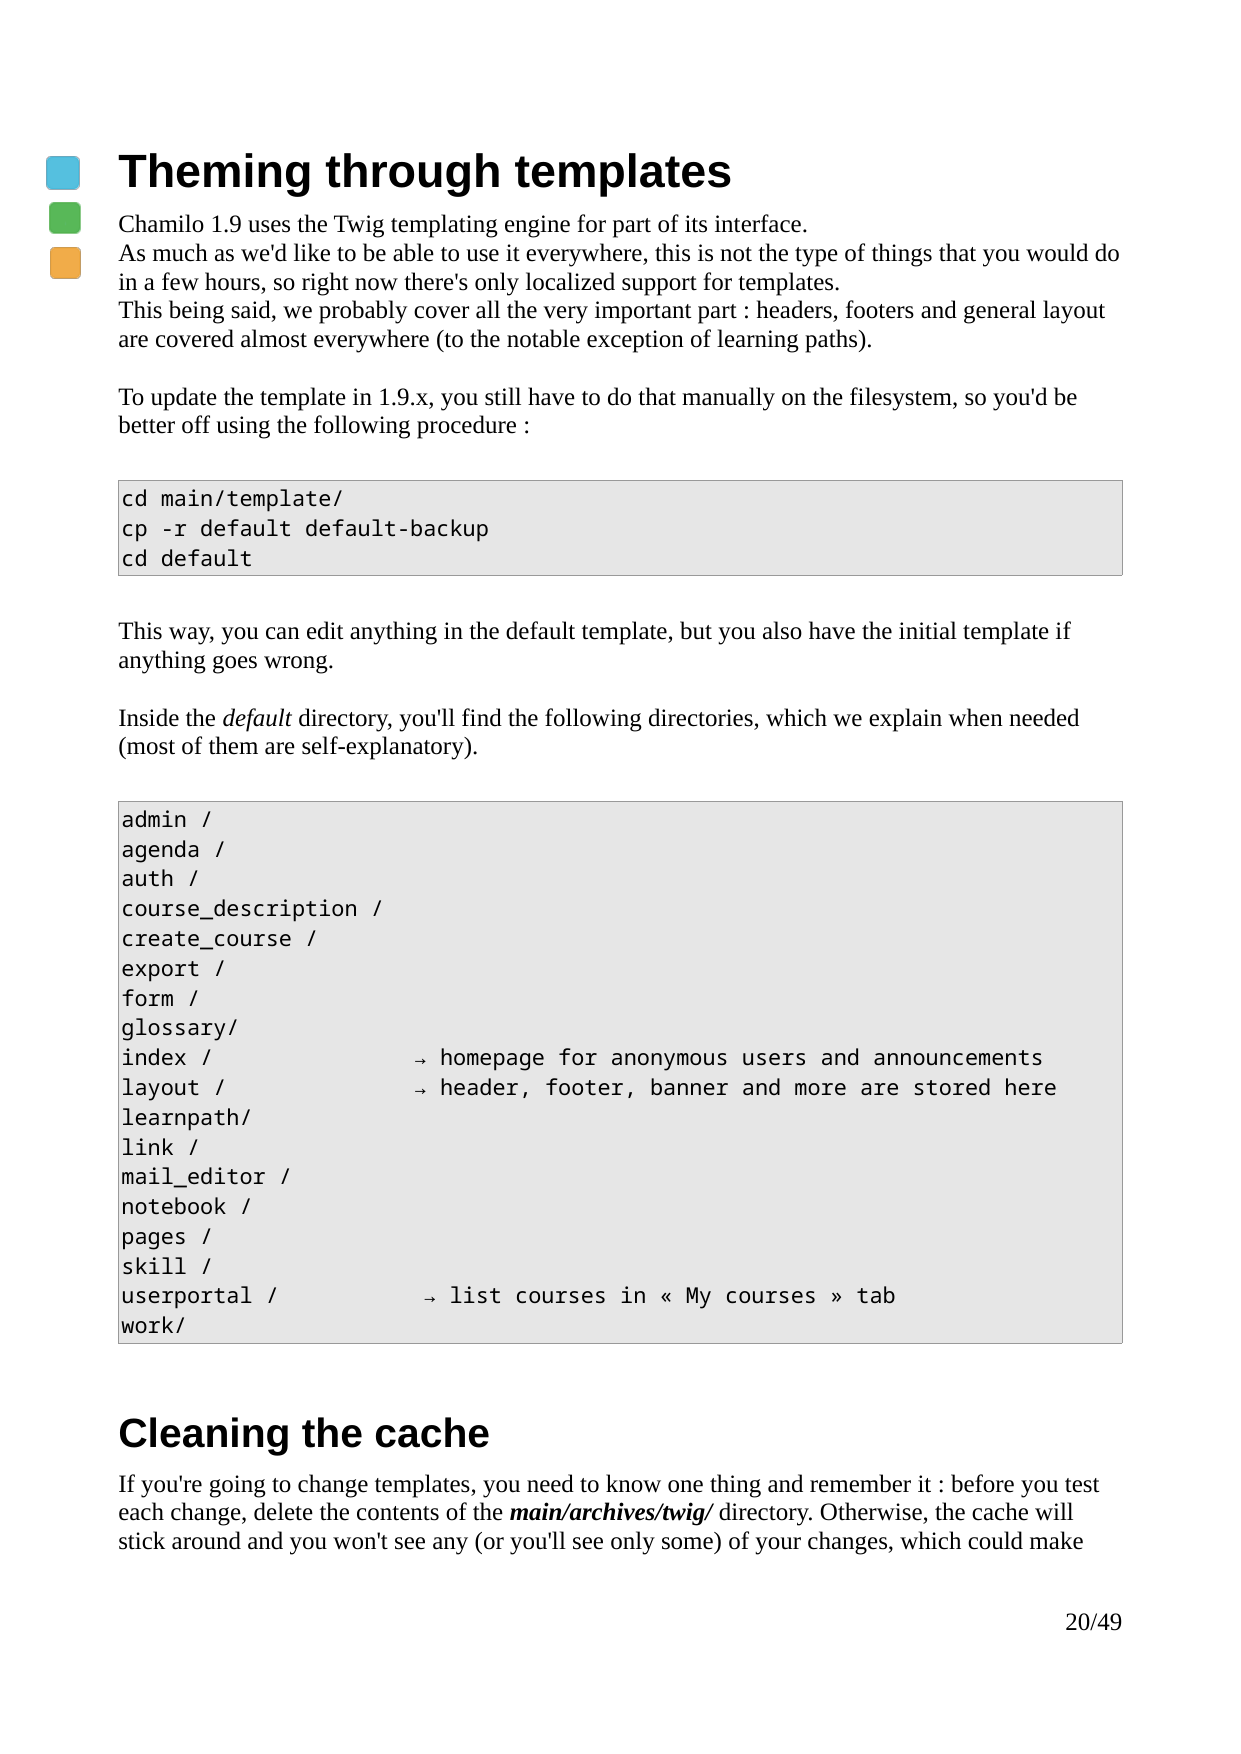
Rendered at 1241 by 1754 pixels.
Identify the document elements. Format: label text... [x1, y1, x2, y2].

subtitle Theming through templates [118, 143, 1122, 197]
text cd main/template/ cp -r default default-backup cd default [119, 481, 1122, 575]
text Chamilo 1.9 uses the Twig templating engine for part of its interface. [118, 209, 1122, 238]
text Inside the default directory, you'll find the following directories, which we explain when needed (most of them are self-explanatory). [118, 703, 1122, 760]
text This way, you can edit anything in the default template, but you also have the initial template if anything goes wrong. [118, 616, 1122, 674]
text As much as we'd like to be able to use it everywhere, this is not the type of things that you would do in a few hours, so right now there's only localized support for templates. [118, 238, 1122, 296]
text admin / agenda / auth / course_description / create_course / export / form / glossary/ index / → homepage for anonymous users and announcements layout / → header, footer, banner and more are stored here learnpath/ link / mail_editor / notebook / pages / skill / userportal / → list courses in « My courses » tab work/ [119, 802, 1122, 1343]
picture [48, 201, 82, 235]
picture [45, 156, 81, 191]
text This being said, we probably cover all the very important part : headers, footers and general layout are covered almost everywhere (to the notable exception of learning paths). [118, 296, 1122, 353]
text If you're going to change templates, you need to know one thing and remember it : before you test each change, delete the contents of the main/archives/twig/ directory. Otherwise, the cache will stick around and you won't see any (or you'll see only some) of your changes, which could make [118, 1469, 1122, 1555]
picture [49, 247, 82, 280]
subtitle Cleaning the cache [118, 1409, 1122, 1456]
text To update the template in 1.9.x, you still have to do that manually on the filesystem, so you'd be better off using the following procedure : [118, 382, 1122, 439]
